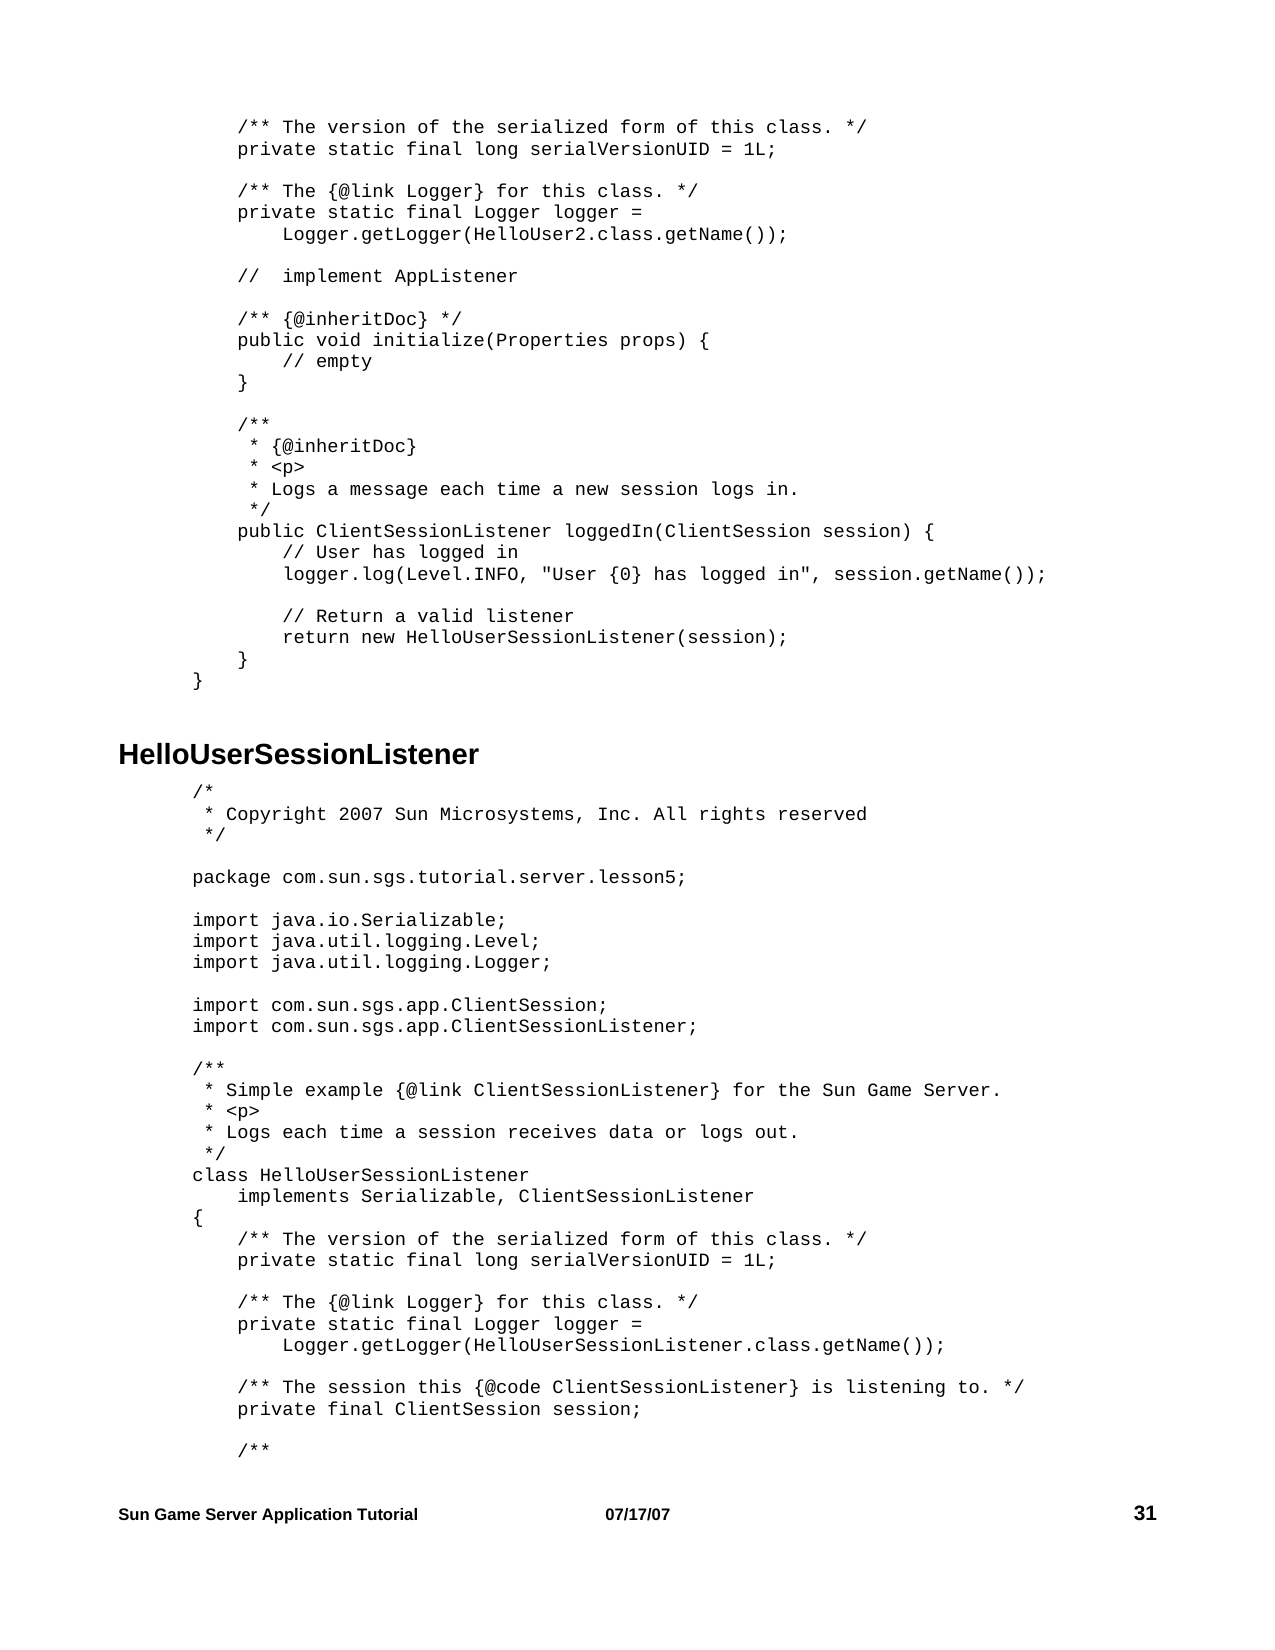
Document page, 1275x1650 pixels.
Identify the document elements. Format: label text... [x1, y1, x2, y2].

subtitle HelloUserSessionListener [118, 738, 1157, 771]
text /** The version of the serialized form of this class. */ private static final long serialVersionUID = 1L; /** The {@link Logger} for this class. */ private static final Logger logger = Logger.getLogger(HelloUser2.class.getName()); // implement AppListener /** {@inheritDoc} */ public void initialize(Properties props) { // empty } /** * {@inheritDoc} * <p> * Logs a message each time a new session logs in. */ public ClientSessionListener loggedIn(ClientSession session) { // User has logged in logger.log(Level.INFO, "User {0} has logged in", session.getName()); // Return a valid listener return new HelloUserSessionListener(session); } } [192, 118, 1098, 713]
text /* * Copyright 2007 Sun Microsystems, Inc. All rights reserved */ package com.sun.sgs.tutorial.server.lesson5; import java.io.Serializable; import java.util.logging.Level; import java.util.logging.Logger; import com.sun.sgs.app.ClientSession; import com.sun.sgs.app.ClientSessionListener; /** * Simple example {@link ClientSessionListener} for the Sun Game Server. * <p> * Logs each time a session receives data or logs out. */ class HelloUserSessionListener implements Serializable, ClientSessionListener { /** The version of the serialized form of this class. */ private static final long serialVersionUID = 1L; /** The {@link Logger} for this class. */ private static final Logger logger = Logger.getLogger(HelloUserSessionListener.class.getName()); /** The session this {@code ClientSessionListener} is listening to. */ private final ClientSession session; /** [192, 783, 1098, 1463]
